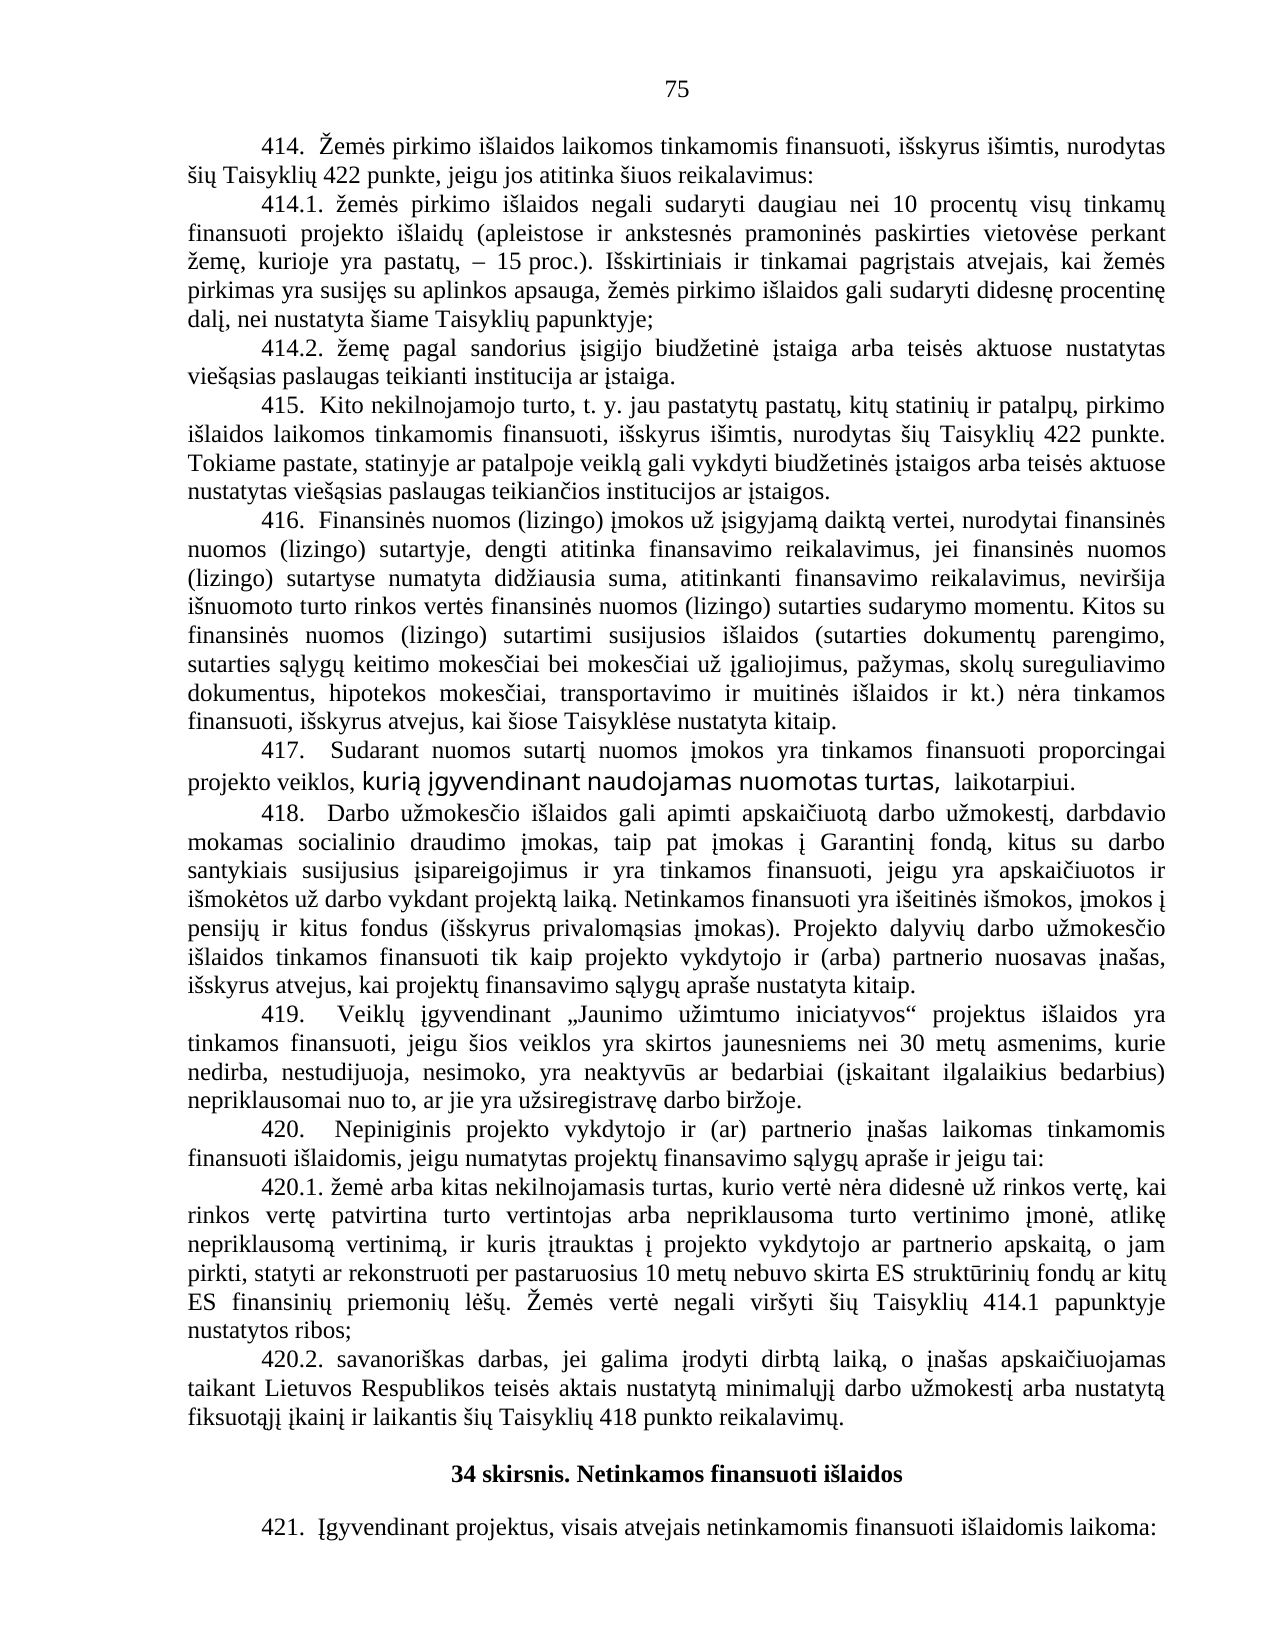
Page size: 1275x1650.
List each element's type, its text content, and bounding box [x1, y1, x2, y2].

text 420.1. žemė arba kitas nekilnojamasis turtas, kurio vertė nėra didesnė už rinkos vertę, kai rinkos vertę patvirtina turto vertintojas arba nepriklausoma turto vertinimo įmonė, atlikę nepriklausomą vertinimą, ir kuris įtrauktas į projekto vykdytojo ar partnerio apskaitą, o jam pirkti, statyti ar rekonstruoti per pastaruosius 10 metų nebuvo skirta ES struktūrinių fondų ar kitų ES finansinių priemonių lėšų. Žemės vertė negali viršyti šių Taisyklių 414.1 papunktyje nustatytos ribos; [187, 1172, 1167, 1344]
text 415. Kito nekilnojamojo turto, t. y. jau pastatytų pastatų, kitų statinių ir patalpų, pirkimo išlaidos laikomos tinkamomis finansuoti, išskyrus išimtis, nurodytas šių Taisyklių 422 punkte. Tokiame pastate, statinyje ar patalpoje veiklą gali vykdyti biudžetinės įstaigos arba teisės aktuose nustatytas viešąsias paslaugas teikiančios institucijos ar įstaigos. [187, 390, 1167, 505]
text 414. Žemės pirkimo išlaidos laikomos tinkamomis finansuoti, išskyrus išimtis, nurodytas šių Taisyklių 422 punkte, jeigu jos atitinka šiuos reikalavimus: [187, 131, 1167, 189]
text 417. Sudarant nuomos sutartį nuomos įmokos yra tinkamos finansuoti proporcingai projekto veiklos, kurią įgyvendinant naudojamas nuomotas turtas, laikotarpiui. [187, 735, 1167, 798]
text 420. Nepiniginis projekto vykdytojo ir (ar) partnerio įnašas laikomas tinkamomis finansuoti išlaidomis, jeigu numatytas projektų finansavimo sąlygų apraše ir jeigu tai: [187, 1114, 1167, 1172]
text 416. Finansinės nuomos (lizingo) įmokos už įsigyjamą daiktą vertei, nurodytai finansinės nuomos (lizingo) sutartyje, dengti atitinka finansavimo reikalavimus, jei finansinės nuomos (lizingo) sutartyse numatyta didžiausia suma, atitinkanti finansavimo reikalavimus, neviršija išnuomoto turto rinkos vertės finansinės nuomos (lizingo) sutarties sudarymo momentu. Kitos su finansinės nuomos (lizingo) sutartimi susijusios išlaidos (sutarties dokumentų parengimo, sutarties sąlygų keitimo mokesčiai bei mokesčiai už įgaliojimus, pažymas, skolų sureguliavimo dokumentus, hipotekos mokesčiai, transportavimo ir muitinės išlaidos ir kt.) nėra tinkamos finansuoti, išskyrus atvejus, kai šiose Taisyklėse nustatyta kitaip. [187, 505, 1167, 735]
text 419. Veiklų įgyvendinant „Jaunimo užimtumo iniciatyvos“ projektus išlaidos yra tinkamos finansuoti, jeigu šios veiklos yra skirtos jaunesniems nei 30 metų asmenims, kurie nedirba, nestudijuoja, nesimoko, yra neaktyvūs ar bedarbiai (įskaitant ilgalaikius bedarbius) nepriklausomai nuo to, ar jie yra užsiregistravę darbo biržoje. [187, 999, 1167, 1114]
text 421. Įgyvendinant projektus, visais atvejais netinkamomis finansuoti išlaidomis laikoma: [187, 1512, 1167, 1541]
text 418. Darbo užmokesčio išlaidos gali apimti apskaičiuotą darbo užmokestį, darbdavio mokamas socialinio draudimo įmokas, taip pat įmokas į Garantinį fondą, kitus su darbo santykiais susijusius įsipareigojimus ir yra tinkamos finansuoti, jeigu yra apskaičiuotos ir išmokėtos už darbo vykdant projektą laiką. Netinkamos finansuoti yra išeitinės išmokos, įmokos į pensijų ir kitus fondus (išskyrus privalomąsias įmokas). Projekto dalyvių darbo užmokesčio išlaidos tinkamos finansuoti tik kaip projekto vykdytojo ir (arba) partnerio nuosavas įnašas, išskyrus atvejus, kai projektų finansavimo sąlygų apraše nustatyta kitaip. [187, 798, 1167, 999]
subtitle 34 skirsnis. Netinkamos finansuoti išlaidos [246, 1459, 1107, 1488]
text 414.1. žemės pirkimo išlaidos negali sudaryti daugiau nei 10 procentų visų tinkamų finansuoti projekto išlaidų (apleistose ir ankstesnės pramoninės paskirties vietovėse perkant žemę, kurioje yra pastatų, – 15 proc.). Išskirtiniais ir tinkamai pagrįstais atvejais, kai žemės pirkimas yra susijęs su aplinkos apsauga, žemės pirkimo išlaidos gali sudaryti didesnę procentinę dalį, nei nustatyta šiame Taisyklių papunktyje; [187, 189, 1167, 333]
text 414.2. žemę pagal sandorius įsigijo biudžetinė įstaiga arba teisės aktuose nustatytas viešąsias paslaugas teikianti institucija ar įstaiga. [187, 333, 1167, 390]
text 420.2. savanoriškas darbas, jei galima įrodyti dirbtą laiką, o įnašas apskaičiuojamas taikant Lietuvos Respublikos teisės aktais nustatytą minimalųjį darbo užmokestį arba nustatytą fiksuotąjį įkainį ir laikantis šių Taisyklių 418 punkto reikalavimų. [187, 1344, 1167, 1430]
